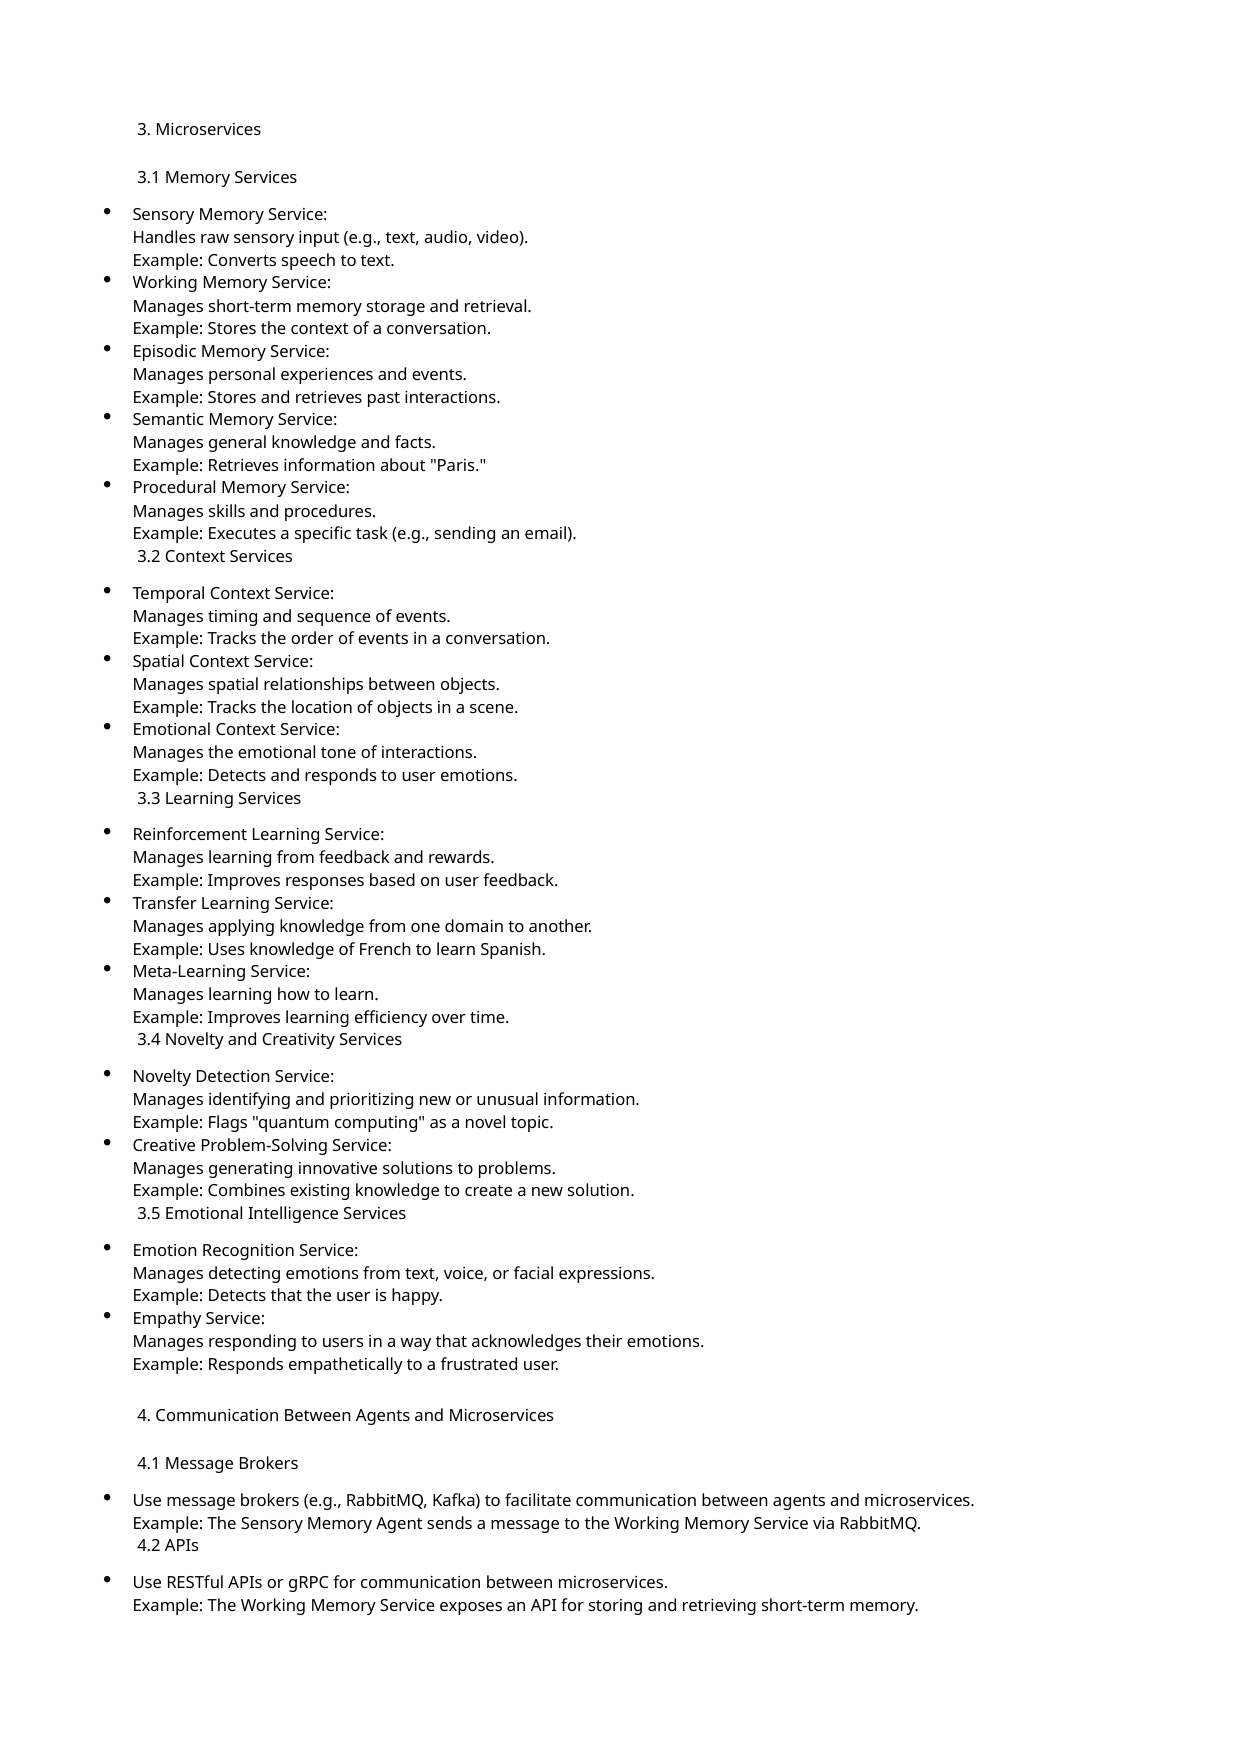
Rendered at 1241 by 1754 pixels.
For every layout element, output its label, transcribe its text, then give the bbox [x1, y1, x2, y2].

subtitle 3. Microservices [137, 118, 1122, 141]
subtitle 3.4 Novelty and Creativity Services [137, 1028, 1122, 1051]
list Meta-Learning Service: Manages learning how to learn. Example: Improves learning efficiency over time. [118, 960, 1122, 1028]
list Emotional Context Service: Manages the emotional tone of interactions. Example: Detects and responds to user emotions. [118, 718, 1122, 786]
subtitle 3.3 Learning Services [137, 786, 1122, 809]
list Emotion Recognition Service: Manages detecting emotions from text, voice, or facial expressions. Example: Detects that the user is happy. [118, 1238, 1122, 1307]
subtitle 4.1 Message Brokers [137, 1452, 1122, 1474]
list Temporal Context Service: Manages timing and sequence of events. Example: Tracks the order of events in a conversation. [118, 581, 1122, 650]
list Spatial Context Service: Manages spatial relationships between objects. Example: Tracks the location of objects in a scene. [118, 650, 1122, 718]
list Novelty Detection Service: Manages identifying and prioritizing new or unusual information. Example: Flags "quantum computing" as a novel topic. [118, 1065, 1122, 1133]
list Empathy Service: Manages responding to users in a way that acknowledges their emotions. Example: Responds empathetically to a frustrated user. [118, 1307, 1122, 1375]
list Creative Problem-Solving Service: Manages generating innovative solutions to problems. Example: Combines existing knowledge to create a new solution. [118, 1133, 1122, 1202]
list Reinforcement Learning Service: Manages learning from feedback and rewards. Example: Improves responses based on user feedback. [118, 823, 1122, 891]
list Sensory Memory Service: Handles raw sensory input (e.g., text, audio, video). Example: Converts speech to text. [118, 203, 1122, 271]
subtitle 4. Communication Between Agents and Microservices [137, 1403, 1122, 1426]
subtitle 3.1 Memory Services [137, 166, 1122, 189]
list Procedural Memory Service: Manages skills and procedures. Example: Executes a specific task (e.g., sending an email). [118, 476, 1122, 544]
list Semantic Memory Service: Manages general knowledge and facts. Example: Retrieves information about "Paris." [118, 408, 1122, 476]
list Episodic Memory Service: Manages personal experiences and events. Example: Stores and retrieves past interactions. [118, 339, 1122, 408]
list Use RESTful APIs or gRPC for communication between microservices. Example: The Working Memory Service exposes an API for storing and retrieving short-term memory. [118, 1571, 1122, 1617]
subtitle 3.5 Emotional Intelligence Services [137, 1202, 1122, 1224]
list Working Memory Service: Manages short-term memory storage and retrieval. Example: Stores the context of a conversation. [118, 271, 1122, 339]
list Transfer Learning Service: Manages applying knowledge from one domain to another. Example: Uses knowledge of French to learn Spanish. [118, 891, 1122, 960]
subtitle 3.2 Context Services [137, 544, 1122, 567]
subtitle 4.2 APIs [137, 1534, 1122, 1557]
list Use message brokers (e.g., RabbitMQ, Kafka) to facilitate communication between agents and microservices. Example: The Sensory Memory Agent sends a message to the Working Memory Service via RabbitMQ. [118, 1488, 1122, 1534]
